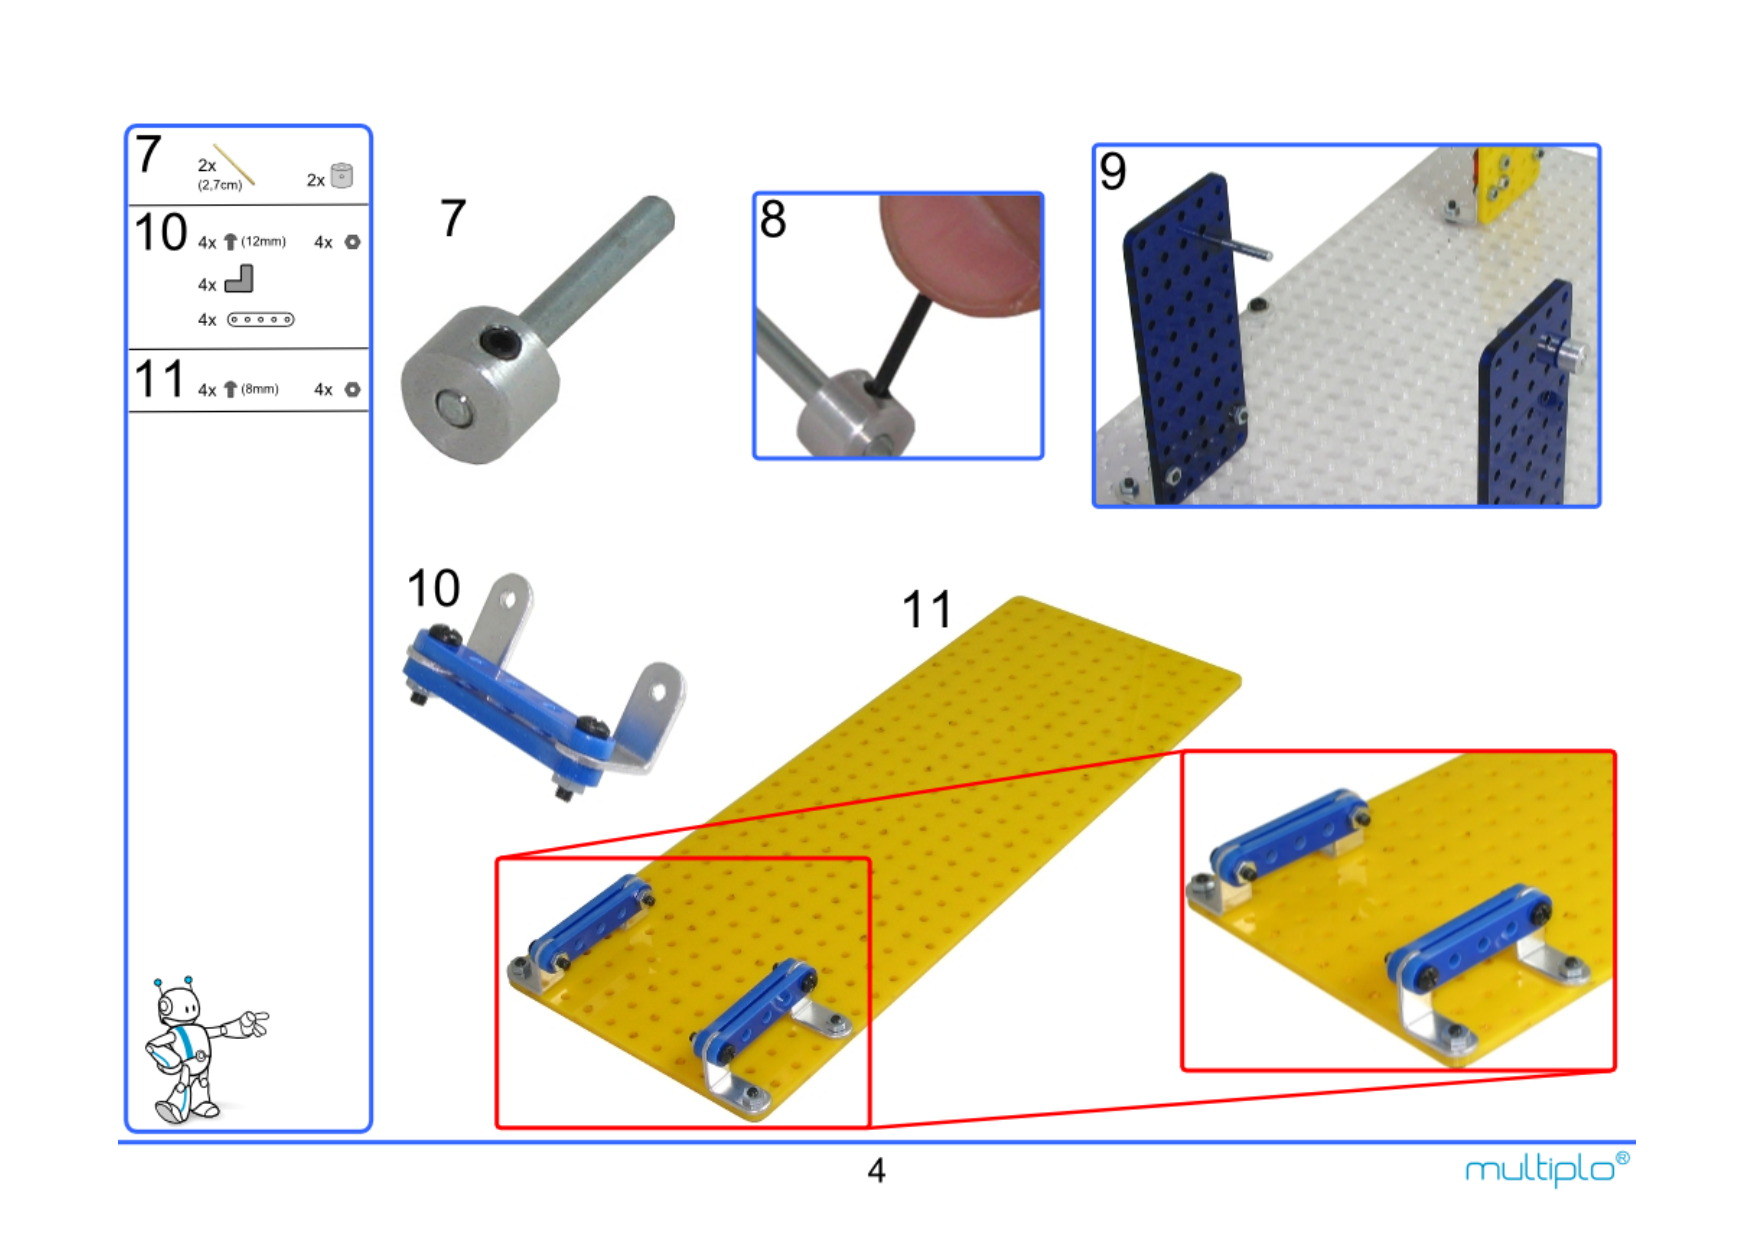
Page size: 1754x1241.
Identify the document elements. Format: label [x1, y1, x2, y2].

picture [118, 118, 1636, 1192]
